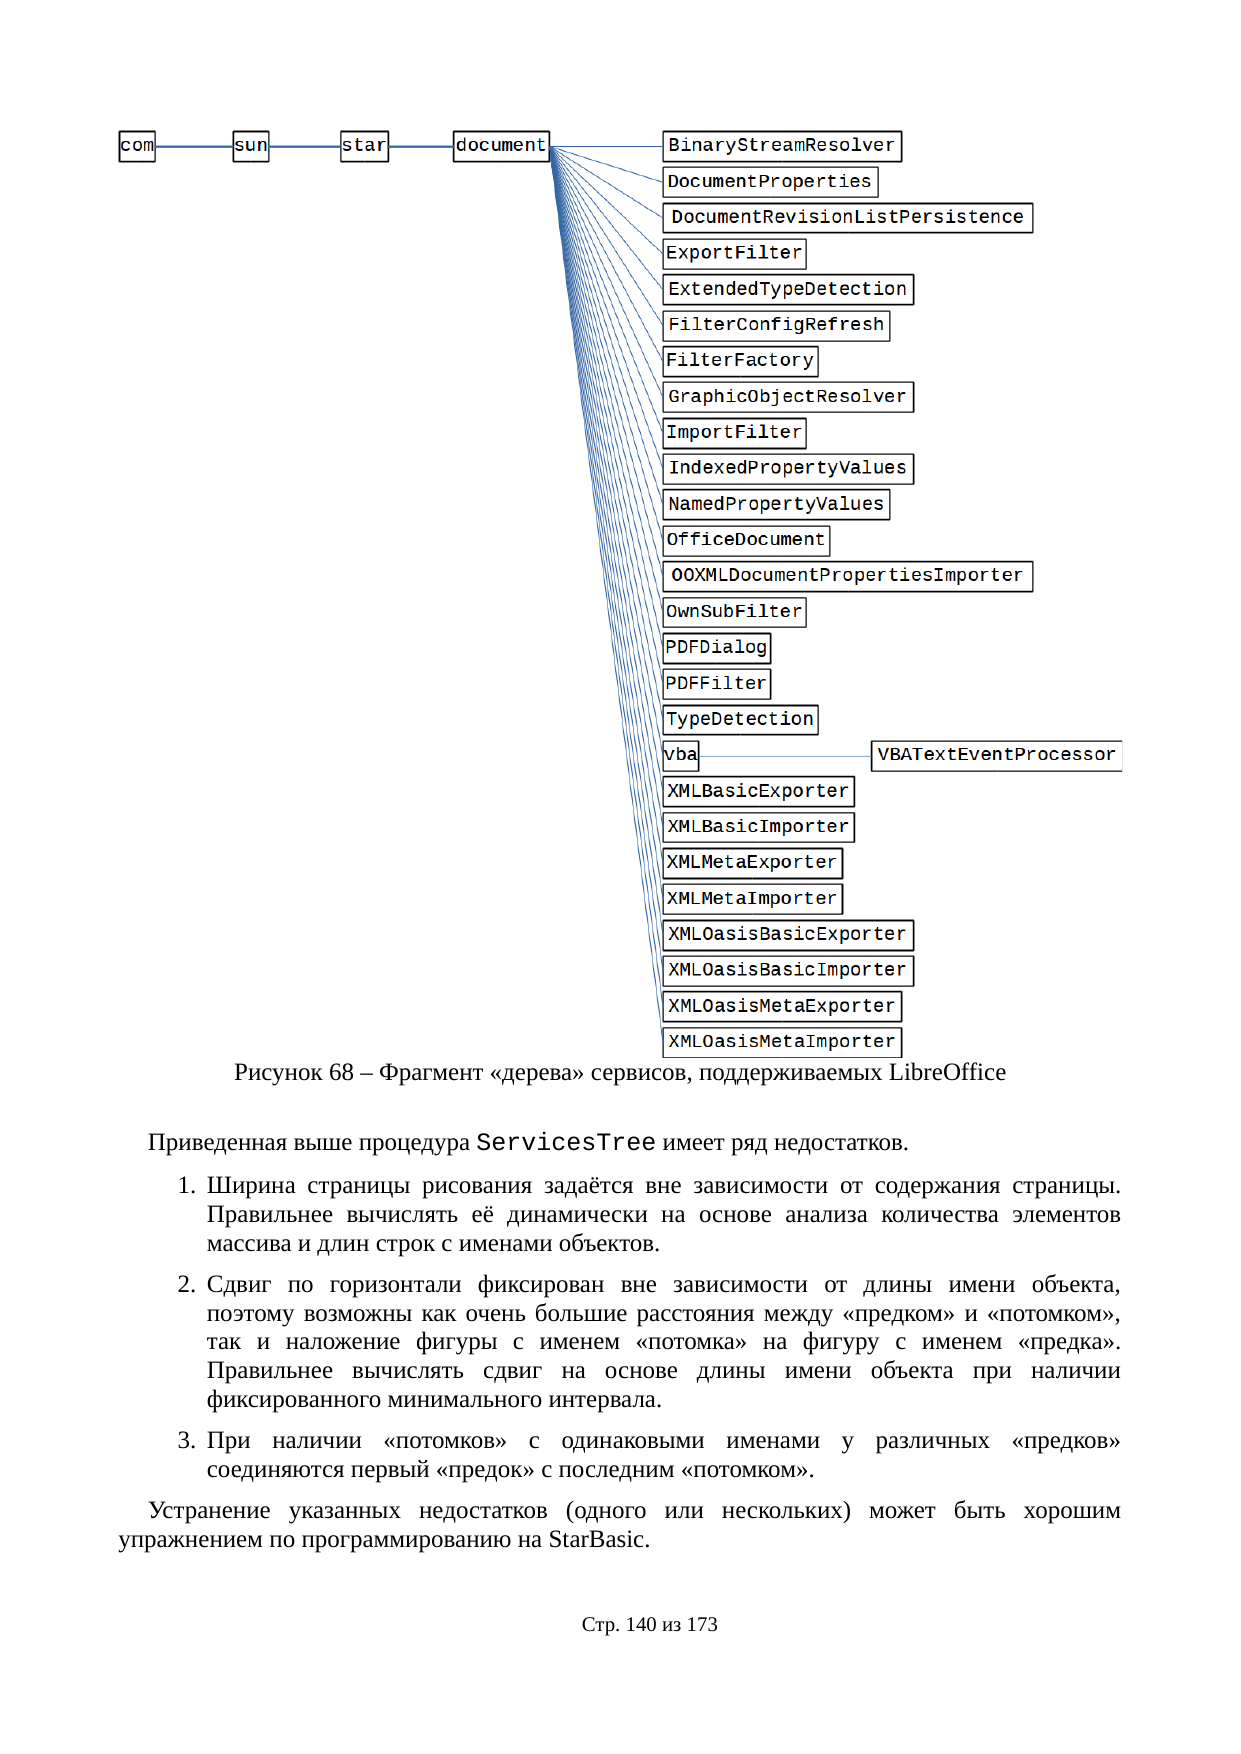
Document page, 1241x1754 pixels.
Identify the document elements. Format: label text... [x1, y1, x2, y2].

text Приведенная выше процедура ServicesTree имеет ряд недостатков. [118, 1127, 1122, 1158]
list При наличии «потомков» с одинаковыми именами у различных «предков» соединяются первый «предок» с последним «потомком». [177, 1425, 1122, 1483]
list Ширина страницы рисования задаётся вне зависимости от содержания страницы. Правильнее вычислять её динамически на основе анализа количества элементов массива и длин строк с именами объектов. [177, 1170, 1122, 1256]
text Рисунок 68 – Фрагмент «дерева» сервисов, поддерживаемых LibreOffice [118, 1058, 1122, 1086]
list Сдвиг по горизонтали фиксирован вне зависимости от длины имени объекта, поэтому возможны как очень большие расстояния между «предком» и «потомком», так и наложение фигуры с именем «потомка» на фигуру с именем «предка». Правильнее вычислять сдвиг на основе длины имени объекта при наличии фиксированного минимального интервала. [177, 1269, 1122, 1413]
text Устранение указанных недостатков (одного или нескольких) может быть хорошим упражнением по программированию на StarBasic. [118, 1495, 1122, 1553]
picture [118, 130, 1123, 1058]
